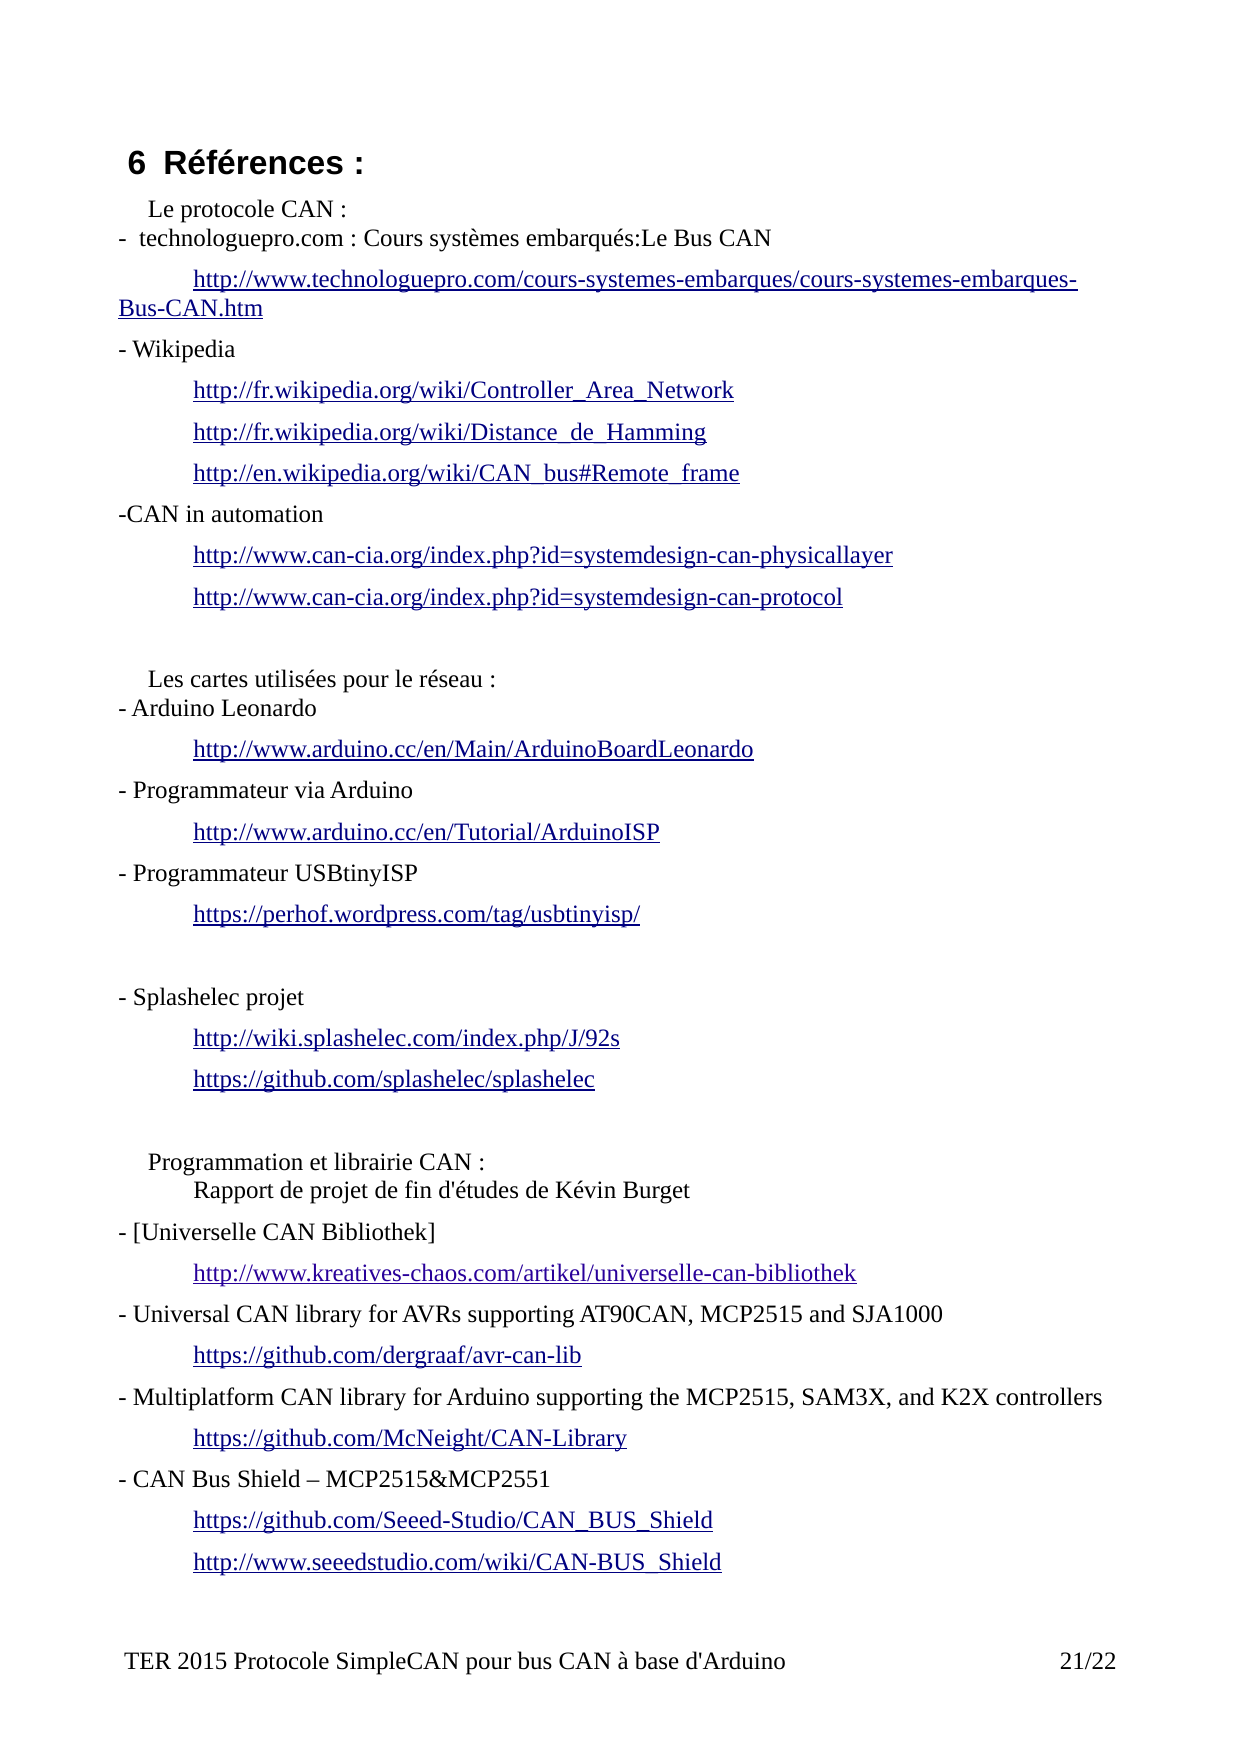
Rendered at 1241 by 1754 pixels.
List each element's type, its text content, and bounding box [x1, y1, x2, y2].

text - CAN Bus Shield – MCP2515&MCP2551 [118, 1464, 1122, 1493]
text http://www.can-cia.org/index.php?id=systemdesign-can-physicallayer [118, 541, 1122, 569]
text Les cartes utilisées pour le réseau : [148, 664, 1122, 693]
text -CAN in automation [118, 499, 1122, 528]
text http://fr.wikipedia.org/wiki/Controller_Area_Network [118, 376, 1122, 404]
text - Programmateur USBtinyISP [118, 858, 1122, 887]
text http://fr.wikipedia.org/wiki/Distance_de_Hamming [118, 417, 1122, 446]
text - Programmateur via Arduino [118, 776, 1122, 804]
text http://www.seeedstudio.com/wiki/CAN-BUS_Shield [118, 1547, 1122, 1576]
text http://www.arduino.cc/en/Tutorial/ArduinoISP [118, 817, 1122, 846]
text https://github.com/dergraaf/avr-can-lib [118, 1341, 1122, 1369]
text Rapport de projet de fin d'études de Kévin Burget [118, 1176, 1122, 1204]
text https://github.com/splashelec/splashelec [118, 1064, 1122, 1093]
text - Arduino Leonardo [118, 693, 1122, 722]
text Programmation et librairie CAN : [148, 1147, 1122, 1176]
text Le protocole CAN : [148, 194, 1122, 223]
text https://perhof.wordpress.com/tag/usbtinyisp/ [118, 899, 1122, 928]
text - Universal CAN library for AVRs supporting AT90CAN, MCP2515 and SJA1000 [118, 1299, 1122, 1328]
text - Splashelec projet [118, 982, 1122, 1011]
text http://wiki.splashelec.com/index.php/J/92s [118, 1023, 1122, 1052]
text - technologuepro.com : Cours systèmes embarqués:Le Bus CAN [118, 223, 1122, 252]
text http://www.arduino.cc/en/Main/ArduinoBoardLeonardo [118, 734, 1122, 763]
subtitle Références : [118, 143, 1122, 182]
text http://www.technologuepro.com/cours-systemes-embarques/cours-systemes-embarques-Bus-CAN.htm [118, 264, 1122, 322]
text https://github.com/Seeed-Studio/CAN_BUS_Shield [118, 1506, 1122, 1534]
text http://www.kreatives-chaos.com/artikel/universelle-can-bibliothek [118, 1258, 1122, 1287]
text - [Universelle CAN Bibliothek] [118, 1217, 1122, 1246]
text http://en.wikipedia.org/wiki/CAN_bus#Remote_frame [118, 458, 1122, 487]
text - Multiplatform CAN library for Arduino supporting the MCP2515, SAM3X, and K2X controllers [118, 1382, 1122, 1411]
text https://github.com/McNeight/CAN-Library [118, 1423, 1122, 1452]
text http://www.can-cia.org/index.php?id=systemdesign-can-protocol [118, 582, 1122, 611]
text - Wikipedia [118, 334, 1122, 363]
